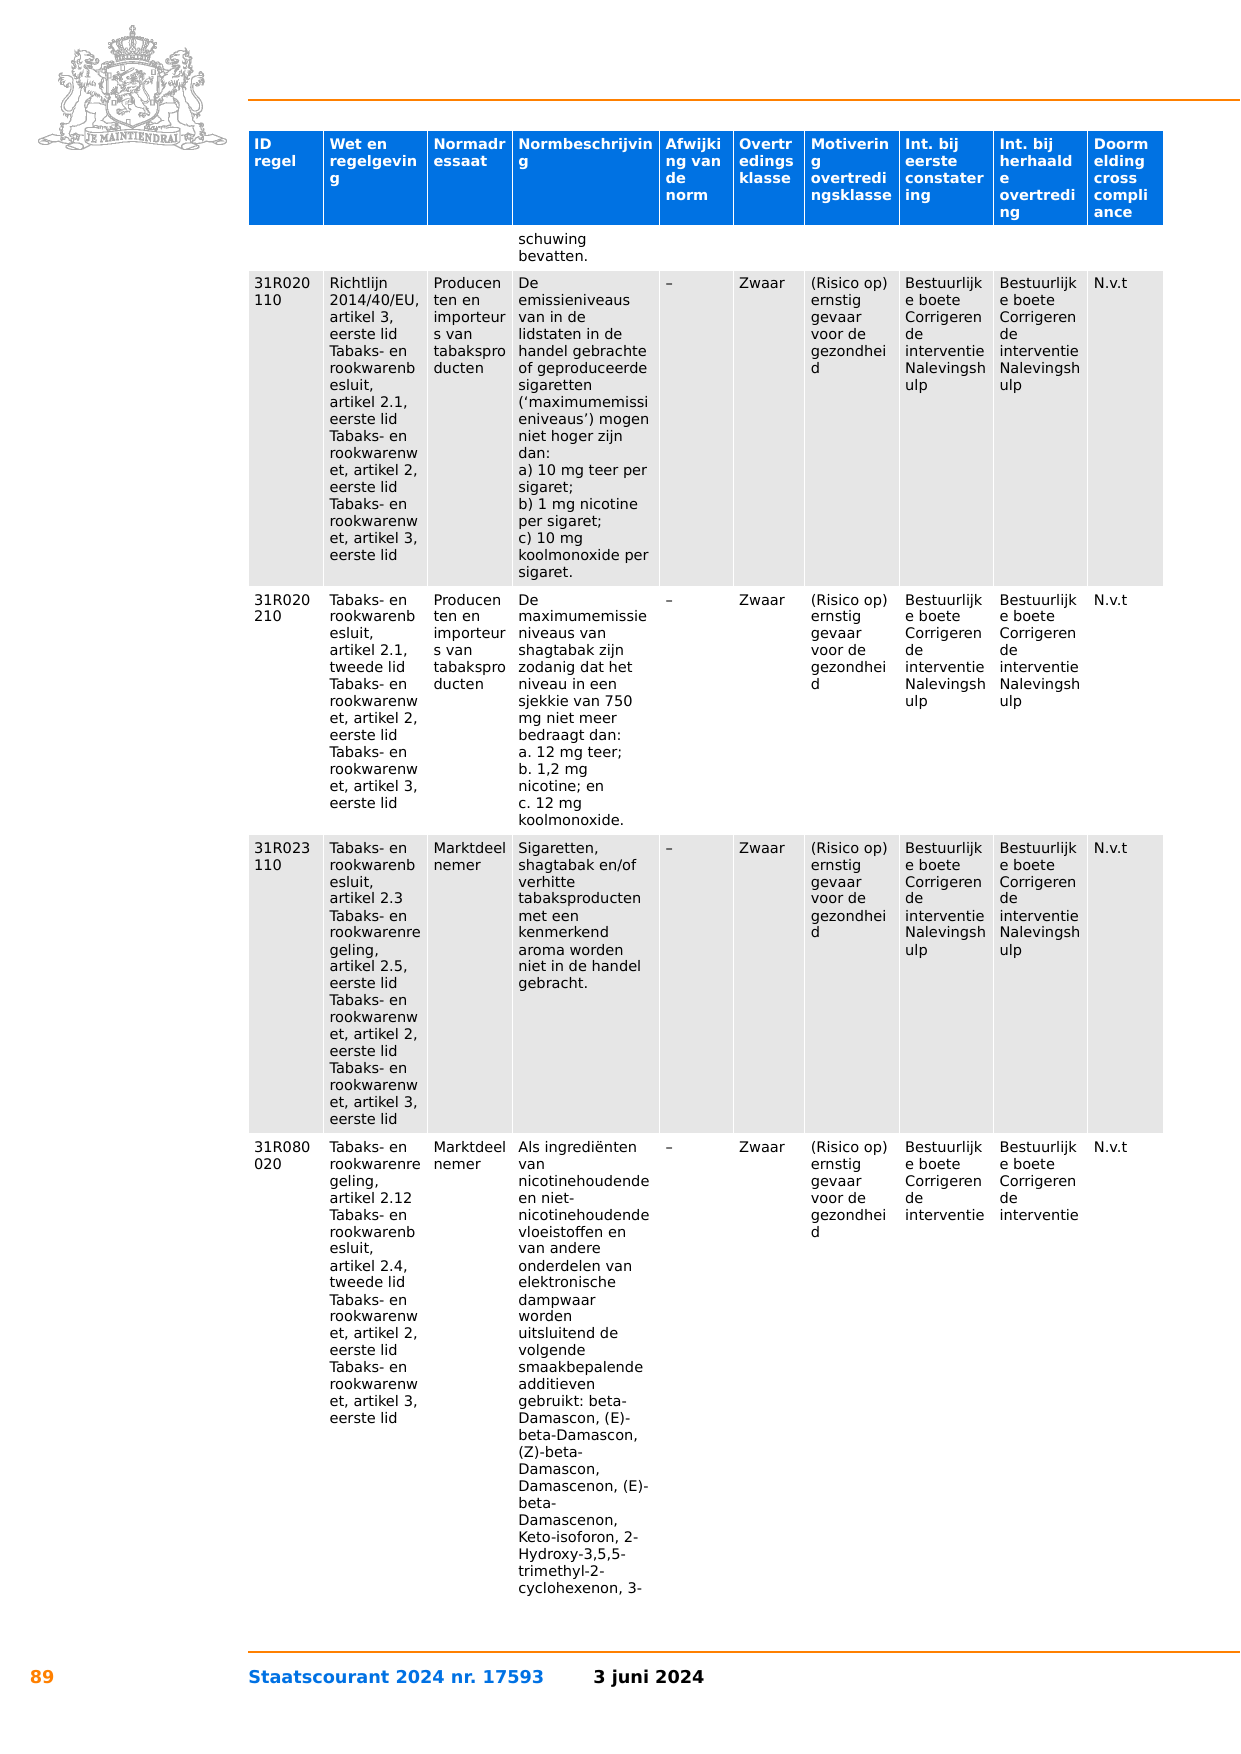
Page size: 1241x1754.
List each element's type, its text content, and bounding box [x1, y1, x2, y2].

table_cell 31R023110 [249, 835, 323, 1133]
picture [38, 25, 227, 150]
table_cell 31R020210 [249, 587, 323, 834]
table_header Wet en regelgeving [324, 131, 427, 225]
table_cell Marktdeelnemer [428, 1134, 512, 1602]
table_cell [734, 226, 804, 269]
table_cell [428, 226, 512, 269]
table_cell (Risico op) ernstig gevaar voor de gezondheid [805, 835, 899, 1133]
table_cell De emissieniveaus van in de lidstaten in de handel gebrachte of geproduceerde sigaretten (‘maximumemissieniveaus’) mogen niet hoger zijn dan: a) 10 mg teer per sigaret; b) 1 mg nicotine per sigaret; c) 10 mg koolmonoxide per sigaret. [513, 271, 659, 586]
table_cell N.v.t [1088, 835, 1163, 1133]
table_cell Zwaar [734, 835, 804, 1133]
table_cell Tabaks- en rookwarenbesluit, artikel 2.1, tweede lid Tabaks- en rookwarenwet, artikel 2, eerste lid Tabaks- en rookwarenwet, artikel 3, eerste lid [324, 587, 427, 834]
table_cell (Risico op) ernstig gevaar voor de gezondheid [805, 271, 899, 586]
table_cell Bestuurlijke boete Corrigerende interventie Nalevingshulp [900, 835, 993, 1133]
table_header Normbeschrijving [513, 131, 659, 225]
table_cell Tabaks- en rookwarenregeling, artikel 2.12 Tabaks- en rookwarenbesluit, artikel 2.4, tweede lid Tabaks- en rookwarenwet, artikel 2, eerste lid Tabaks- en rookwarenwet, artikel 3, eerste lid [324, 1134, 427, 1602]
table_header Int. bij eerste constatering [900, 131, 993, 225]
table_cell [249, 226, 323, 269]
table_cell Bestuurlijke boete Corrigerende interventie Nalevingshulp [900, 587, 993, 834]
table_header Afwijking van de norm [660, 131, 733, 225]
table_cell N.v.t [1088, 587, 1163, 834]
table_cell N.v.t [1088, 1134, 1163, 1602]
table_header Motivering overtredingsklasse [805, 131, 899, 225]
table_header Normadressaat [428, 131, 512, 225]
table_header Overtredingsklasse [734, 131, 804, 225]
table_cell Sigaretten, shagtabak en/of verhitte tabaksproducten met een kenmerkend aroma worden niet in de handel gebracht. [513, 835, 659, 1133]
table_cell schuwing bevatten. [513, 226, 659, 269]
table_cell Bestuurlijke boete Corrigerende interventie Nalevingshulp [994, 271, 1087, 586]
table_cell Producenten en importeurs van tabaksproducten [428, 587, 512, 834]
table_cell 31R080020 [249, 1134, 323, 1602]
table_cell Zwaar [734, 587, 804, 834]
table_cell N.v.t [1088, 271, 1163, 586]
table_cell [660, 226, 733, 269]
table_header Int. bij herhaalde overtreding [994, 131, 1087, 225]
table_cell Bestuurlijke boete Corrigerende interventie Nalevingshulp [994, 587, 1087, 834]
table_header ID regel [249, 131, 323, 225]
table_cell Bestuurlijke boete Corrigerende interventie [994, 1134, 1087, 1602]
table_cell Tabaks- en rookwarenbesluit, artikel 2.3 Tabaks- en rookwarenregeling, artikel 2.5, eerste lid Tabaks- en rookwarenwet, artikel 2, eerste lid Tabaks- en rookwarenwet, artikel 3, eerste lid [324, 835, 427, 1133]
table_cell [900, 226, 993, 269]
table_cell [1088, 226, 1163, 269]
table_cell Marktdeelnemer [428, 835, 512, 1133]
table_cell Bestuurlijke boete Corrigerende interventie Nalevingshulp [994, 835, 1087, 1133]
table_cell – [660, 1134, 733, 1602]
table_cell [994, 226, 1087, 269]
table_cell (Risico op) ernstig gevaar voor de gezondheid [805, 1134, 899, 1602]
table_cell Zwaar [734, 1134, 804, 1602]
table_cell – [660, 835, 733, 1133]
table_header Doormelding cross compliance [1088, 131, 1163, 225]
table_cell Richtlijn 2014/40/EU, artikel 3, eerste lid Tabaks- en rookwarenbesluit, artikel 2.1, eerste lid Tabaks- en rookwarenwet, artikel 2, eerste lid Tabaks- en rookwarenwet, artikel 3, eerste lid [324, 271, 427, 586]
table_cell Producenten en importeurs van tabaksproducten [428, 271, 512, 586]
table_cell [805, 226, 899, 269]
table_cell Zwaar [734, 271, 804, 586]
table_cell Bestuurlijke boete Corrigerende interventie Nalevingshulp [900, 271, 993, 586]
table_cell Bestuurlijke boete Corrigerende interventie [900, 1134, 993, 1602]
table_cell – [660, 587, 733, 834]
table_cell Als ingrediënten van nicotinehoudende en niet-nicotinehoudende vloeistoffen en van andere onderdelen van elektronische dampwaar worden uitsluitend de volgende smaakbepalende additieven gebruikt: beta-Damascon, (E)-beta-Damascon, (Z)-beta-Damascon, Damascenon, (E)-beta-Damascenon, Keto-isoforon, 2-Hydroxy-3,5,5- trimethyl-2-cyclohexenon, 3- [513, 1134, 659, 1602]
table_cell 31R020110 [249, 271, 323, 586]
table_cell – [660, 271, 733, 586]
table_cell (Risico op) ernstig gevaar voor de gezondheid [805, 587, 899, 834]
table_cell De maximumemissieniveaus van shagtabak zijn zodanig dat het niveau in een sjekkie van 750 mg niet meer bedraagt dan: a. 12 mg teer; b. 1,2 mg nicotine; en c. 12 mg koolmonoxide. [513, 587, 659, 834]
